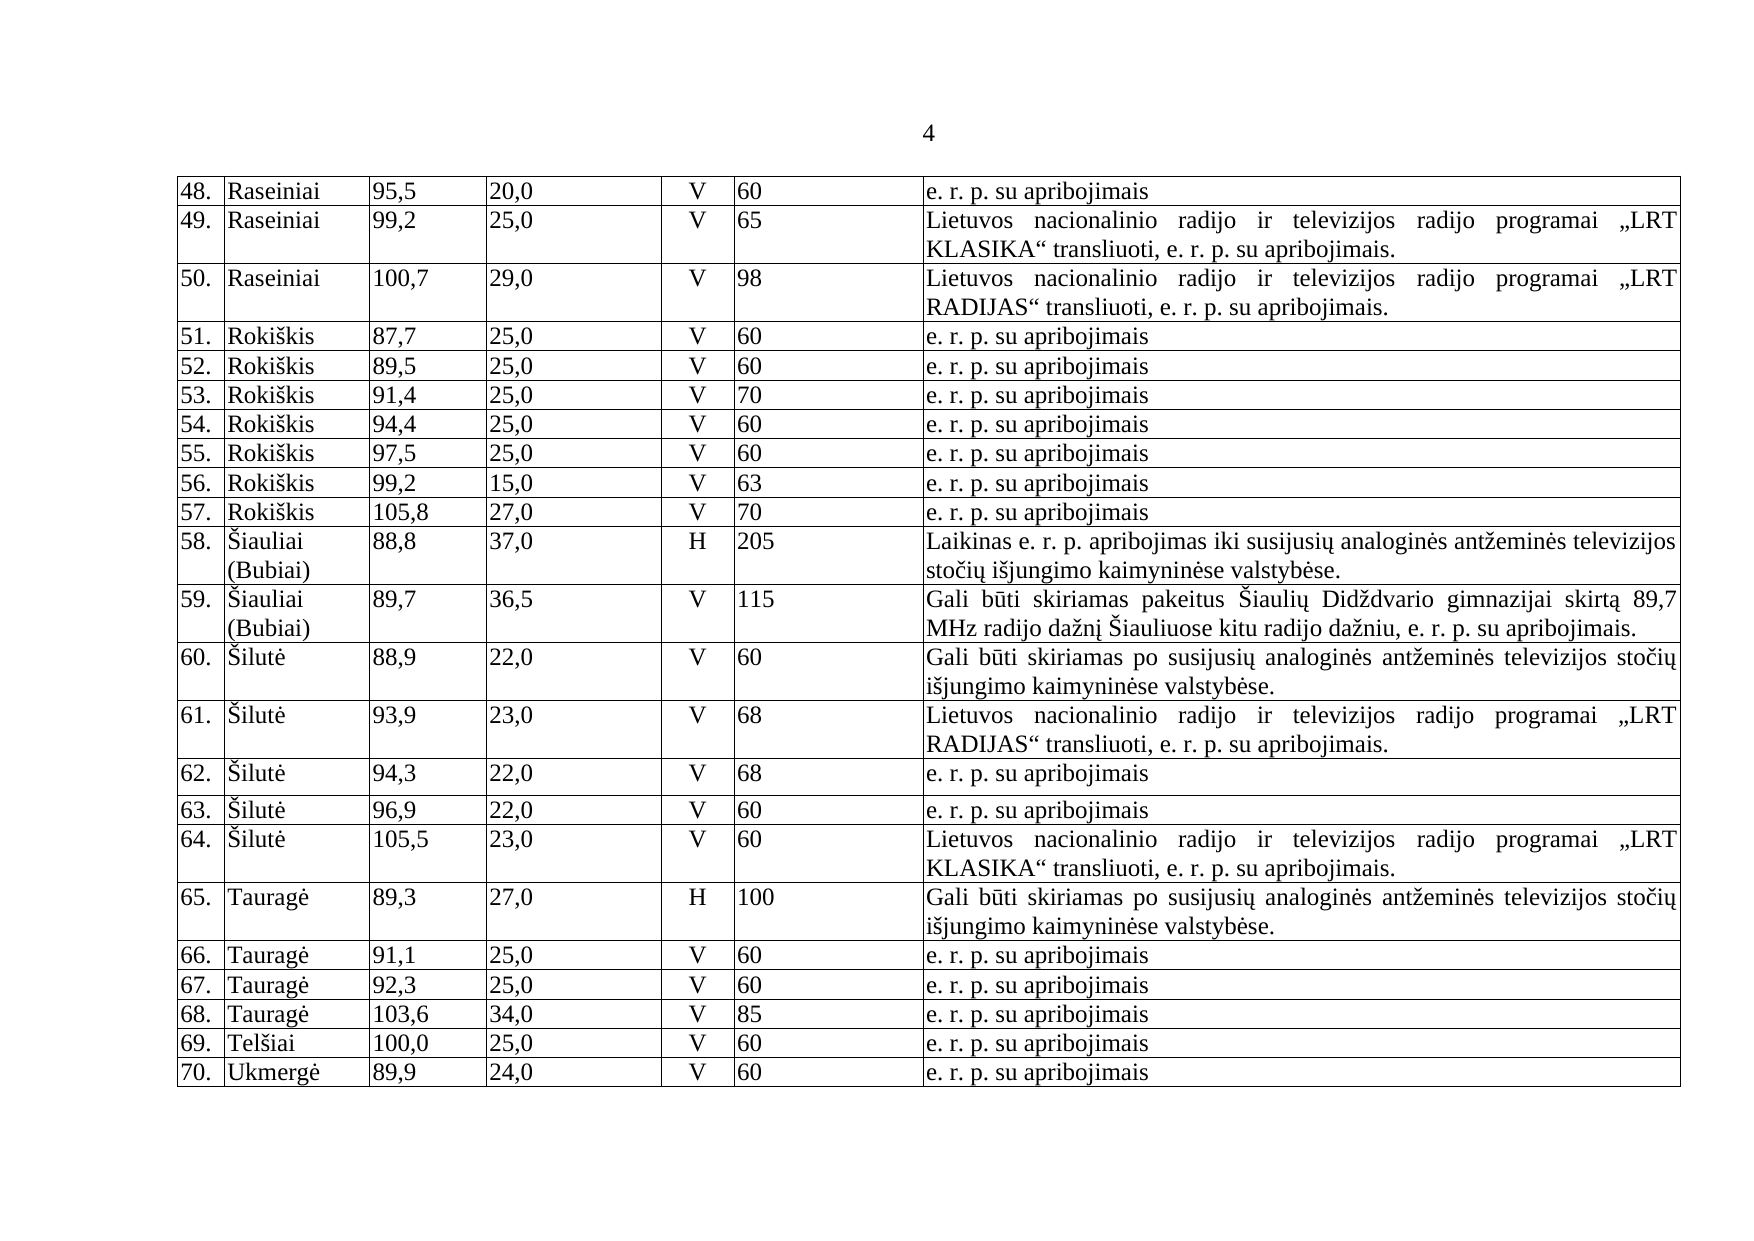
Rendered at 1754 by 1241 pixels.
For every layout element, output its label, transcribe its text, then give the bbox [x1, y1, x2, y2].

table_cell V [662, 701, 734, 758]
table_cell V [662, 1029, 734, 1057]
table_cell e. r. p. su apribojimais [924, 439, 1680, 467]
table_cell Šilutė [225, 825, 369, 882]
table_cell Rokiškis [225, 498, 369, 526]
table_cell V [662, 825, 734, 882]
table_cell Tauragė [225, 883, 369, 940]
table_cell 25,0 [487, 970, 661, 998]
table_cell 98 [735, 264, 923, 321]
table_cell e. r. p. su apribojimais [924, 759, 1680, 794]
table_cell Raseiniai [225, 206, 369, 263]
table_cell 89,9 [370, 1058, 486, 1086]
table_cell 105,5 [370, 825, 486, 882]
table_cell 20,0 [487, 177, 661, 205]
table_cell Telšiai [225, 1029, 369, 1057]
table_cell Ukmergė [225, 1058, 369, 1086]
table_cell 48. [178, 177, 224, 205]
table_cell V [662, 468, 734, 497]
table_cell 60 [735, 825, 923, 882]
table_cell 24,0 [487, 1058, 661, 1086]
table_cell 22,0 [487, 643, 661, 700]
table_cell V [662, 643, 734, 700]
table_cell 25,0 [487, 941, 661, 969]
table_cell 105,8 [370, 498, 486, 526]
table_cell 64. [178, 825, 224, 882]
table_cell 89,5 [370, 351, 486, 379]
table_cell Rokiškis [225, 322, 369, 350]
table_cell 65. [178, 883, 224, 940]
table_cell V [662, 439, 734, 467]
table_cell 53. [178, 381, 224, 409]
table_cell V [662, 410, 734, 438]
table_cell e. r. p. su apribojimais [924, 796, 1680, 824]
table_cell 25,0 [487, 410, 661, 438]
table_cell 23,0 [487, 701, 661, 758]
table_cell 59. [178, 585, 224, 642]
table_cell 60 [735, 1029, 923, 1057]
table_cell Šiauliai (Bubiai) [225, 585, 369, 642]
table_cell 100,0 [370, 1029, 486, 1057]
table_cell e. r. p. su apribojimais [924, 498, 1680, 526]
table_cell 68. [178, 1000, 224, 1028]
table_cell Gali būti skiriamas pakeitus Šiaulių Didždvario gimnazijai skirtą 89,7 MHz radijo dažnį Šiauliuose kitu radijo dažniu, e. r. p. su apribojimais. [924, 585, 1680, 642]
table_cell Raseiniai [225, 177, 369, 205]
table_cell 63. [178, 796, 224, 824]
table_cell 69. [178, 1029, 224, 1057]
table_cell 15,0 [487, 468, 661, 497]
table_cell Lietuvos nacionalinio radijo ir televizijos radijo programai „LRT KLASIKA“ transliuoti, e. r. p. su apribojimais. [924, 206, 1680, 263]
table_cell e. r. p. su apribojimais [924, 970, 1680, 998]
table_cell 49. [178, 206, 224, 263]
table_cell 85 [735, 1000, 923, 1028]
table_cell 29,0 [487, 264, 661, 321]
table_cell V [662, 322, 734, 350]
table_cell Šiauliai (Bubiai) [225, 527, 369, 584]
table_cell 95,5 [370, 177, 486, 205]
table_cell Tauragė [225, 941, 369, 969]
table_cell 92,3 [370, 970, 486, 998]
table_cell 89,3 [370, 883, 486, 940]
table_cell 25,0 [487, 322, 661, 350]
table_cell 50. [178, 264, 224, 321]
table_cell 94,3 [370, 759, 486, 794]
table_cell V [662, 941, 734, 969]
table_cell V [662, 351, 734, 379]
table_cell 115 [735, 585, 923, 642]
table_cell Tauragė [225, 970, 369, 998]
table_cell H [662, 883, 734, 940]
table_cell 52. [178, 351, 224, 379]
table_cell 97,5 [370, 439, 486, 467]
table_cell 100 [735, 883, 923, 940]
table_cell 25,0 [487, 381, 661, 409]
table_cell 60 [735, 177, 923, 205]
table_cell 60 [735, 410, 923, 438]
table_cell 60 [735, 796, 923, 824]
table_cell 25,0 [487, 1029, 661, 1057]
table_cell 88,8 [370, 527, 486, 584]
table_cell 66. [178, 941, 224, 969]
table_cell 91,1 [370, 941, 486, 969]
table_cell e. r. p. su apribojimais [924, 381, 1680, 409]
table_cell Lietuvos nacionalinio radijo ir televizijos radijo programai „LRT RADIJAS“ transliuoti, e. r. p. su apribojimais. [924, 264, 1680, 321]
table_cell Lietuvos nacionalinio radijo ir televizijos radijo programai „LRT RADIJAS“ transliuoti, e. r. p. su apribojimais. [924, 701, 1680, 758]
table_cell e. r. p. su apribojimais [924, 1058, 1680, 1086]
table_cell Tauragė [225, 1000, 369, 1028]
table_cell 60 [735, 351, 923, 379]
table_cell 56. [178, 468, 224, 497]
table_cell e. r. p. su apribojimais [924, 410, 1680, 438]
table_cell Šilutė [225, 643, 369, 700]
table_cell Rokiškis [225, 351, 369, 379]
table_cell 96,9 [370, 796, 486, 824]
table_cell 57. [178, 498, 224, 526]
table_cell Rokiškis [225, 410, 369, 438]
table_cell V [662, 498, 734, 526]
table_cell 70. [178, 1058, 224, 1086]
table_cell e. r. p. su apribojimais [924, 941, 1680, 969]
table_cell 60 [735, 1058, 923, 1086]
table_cell V [662, 585, 734, 642]
table_cell 60 [735, 643, 923, 700]
table_cell 61. [178, 701, 224, 758]
table_cell V [662, 970, 734, 998]
table_cell 34,0 [487, 1000, 661, 1028]
table_cell Šilutė [225, 701, 369, 758]
table_cell Šilutė [225, 796, 369, 824]
table_cell 94,4 [370, 410, 486, 438]
table_cell 25,0 [487, 351, 661, 379]
table_cell e. r. p. su apribojimais [924, 322, 1680, 350]
table_cell 70 [735, 381, 923, 409]
table_cell 65 [735, 206, 923, 263]
table_cell 68 [735, 701, 923, 758]
table_cell V [662, 264, 734, 321]
table_cell 54. [178, 410, 224, 438]
table_cell 55. [178, 439, 224, 467]
table_cell Rokiškis [225, 439, 369, 467]
table_cell V [662, 759, 734, 794]
table_cell Rokiškis [225, 468, 369, 497]
table_cell 22,0 [487, 796, 661, 824]
table_cell 87,7 [370, 322, 486, 350]
table_cell V [662, 796, 734, 824]
table_cell 99,2 [370, 206, 486, 263]
table_cell 62. [178, 759, 224, 794]
table_cell 100,7 [370, 264, 486, 321]
table_cell 25,0 [487, 439, 661, 467]
table_cell Lietuvos nacionalinio radijo ir televizijos radijo programai „LRT KLASIKA“ transliuoti, e. r. p. su apribojimais. [924, 825, 1680, 882]
table_cell 67. [178, 970, 224, 998]
table_cell Gali būti skiriamas po susijusių analoginės antžeminės televizijos stočių išjungimo kaimyninėse valstybėse. [924, 643, 1680, 700]
table_cell 58. [178, 527, 224, 584]
table_cell 68 [735, 759, 923, 794]
table_cell 27,0 [487, 498, 661, 526]
table_cell Raseiniai [225, 264, 369, 321]
table_cell 205 [735, 527, 923, 584]
table_cell 37,0 [487, 527, 661, 584]
table_cell Rokiškis [225, 381, 369, 409]
table_cell 88,9 [370, 643, 486, 700]
table_cell 60 [735, 941, 923, 969]
table_cell 103,6 [370, 1000, 486, 1028]
table_cell V [662, 177, 734, 205]
table_cell 70 [735, 498, 923, 526]
table_cell 60 [735, 322, 923, 350]
table_cell 93,9 [370, 701, 486, 758]
table_cell 89,7 [370, 585, 486, 642]
table_cell e. r. p. su apribojimais [924, 351, 1680, 379]
table_cell 51. [178, 322, 224, 350]
table_cell e. r. p. su apribojimais [924, 177, 1680, 205]
table_cell e. r. p. su apribojimais [924, 1029, 1680, 1057]
table_cell 91,4 [370, 381, 486, 409]
table_cell V [662, 1058, 734, 1086]
table_cell V [662, 206, 734, 263]
table_cell 60. [178, 643, 224, 700]
table_cell V [662, 1000, 734, 1028]
table_cell Šilutė [225, 759, 369, 794]
table_cell 36,5 [487, 585, 661, 642]
table_cell 23,0 [487, 825, 661, 882]
table_cell 60 [735, 970, 923, 998]
table_cell 25,0 [487, 206, 661, 263]
table_cell V [662, 381, 734, 409]
table_cell 27,0 [487, 883, 661, 940]
table_cell H [662, 527, 734, 584]
table_cell 63 [735, 468, 923, 497]
table_cell e. r. p. su apribojimais [924, 1000, 1680, 1028]
table_cell 22,0 [487, 759, 661, 794]
table_cell Laikinas e. r. p. apribojimas iki susijusių analoginės antžeminės televizijos stočių išjungimo kaimyninėse valstybėse. [924, 527, 1680, 584]
table_cell e. r. p. su apribojimais [924, 468, 1680, 497]
table_cell 60 [735, 439, 923, 467]
table_cell Gali būti skiriamas po susijusių analoginės antžeminės televizijos stočių išjungimo kaimyninėse valstybėse. [924, 883, 1680, 940]
table_cell 99,2 [370, 468, 486, 497]
